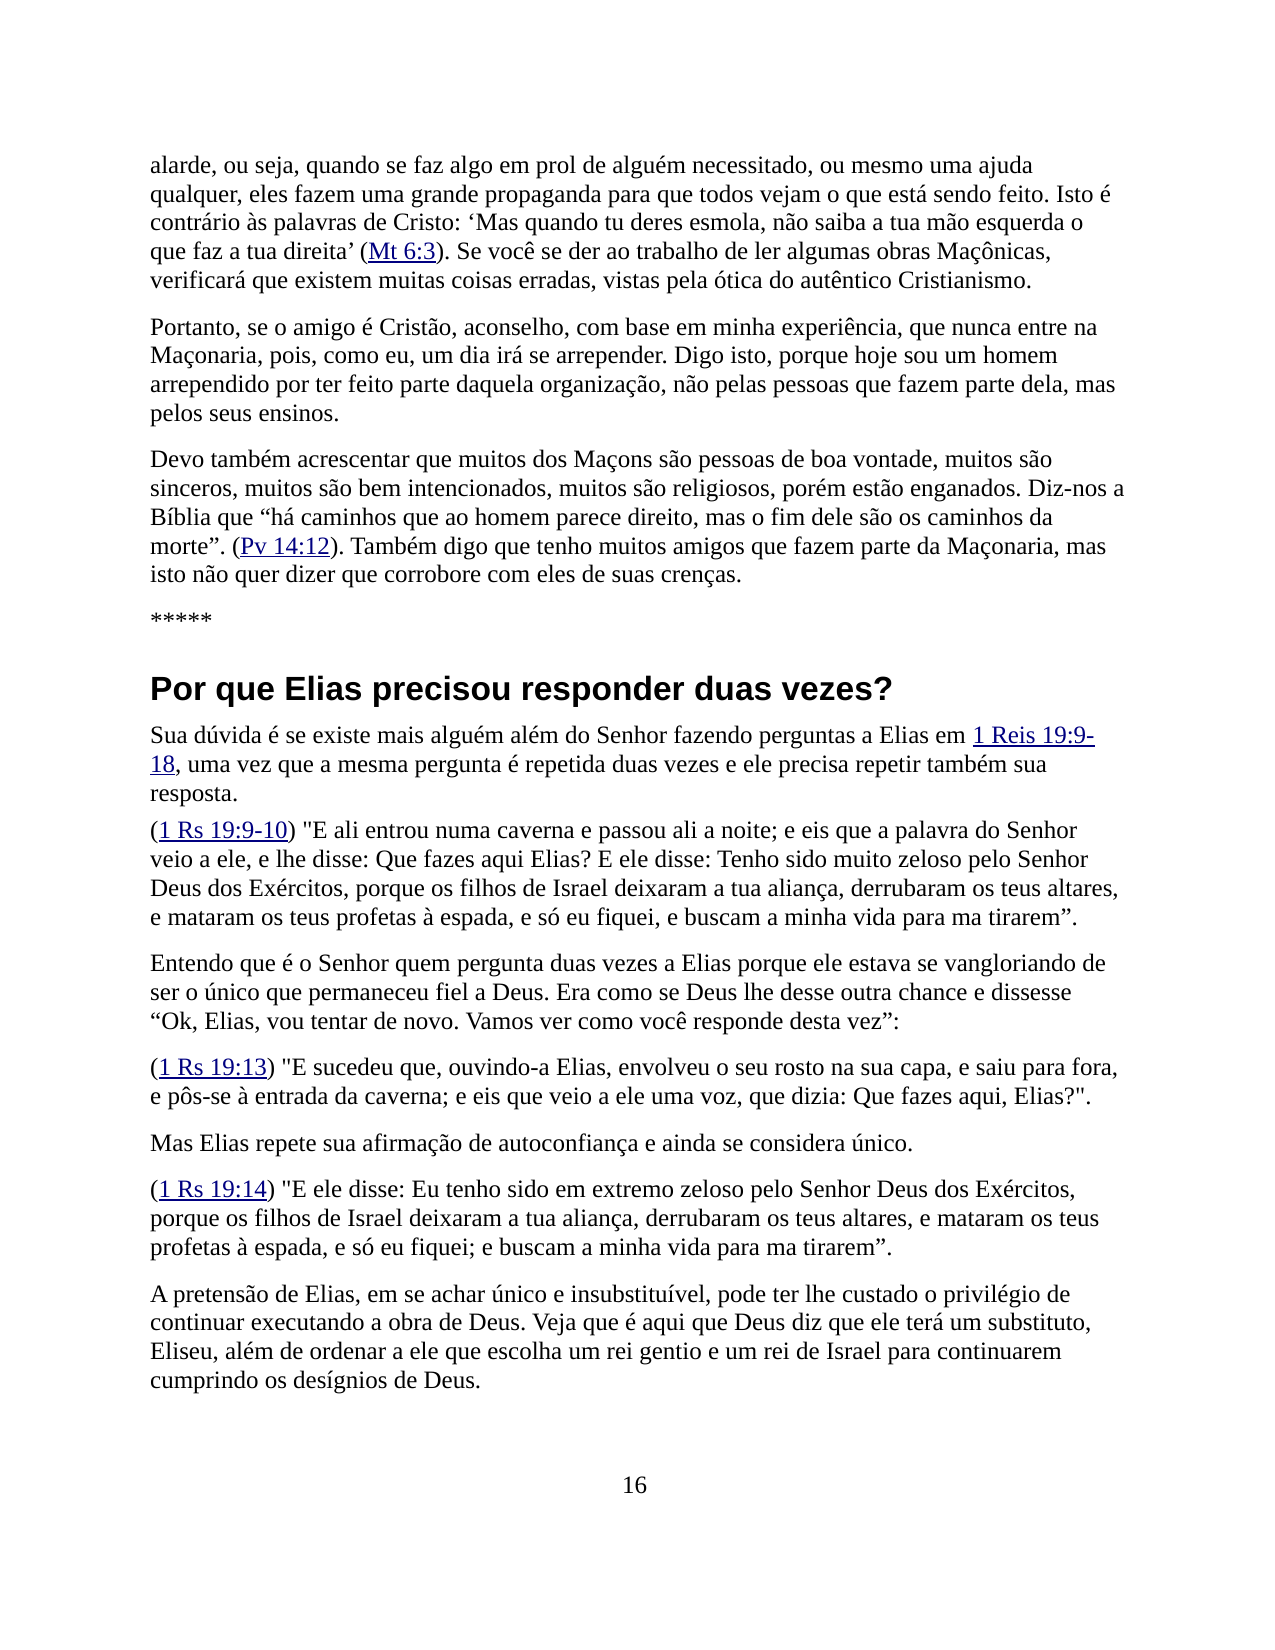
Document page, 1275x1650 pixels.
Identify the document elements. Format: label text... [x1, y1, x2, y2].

text Mas Elias repete sua afirmação de autoconfiança e ainda se considera único. [150, 1128, 1125, 1157]
text A pretensão de Elias, em se achar único e insubstituível, pode ter lhe custado o privilégio de continuar executando a obra de Deus. Veja que é aqui que Deus diz que ele terá um substituto, Eliseu, além de ordenar a ele que escolha um rei gentio e um rei de Israel para continuarem cumprindo os desígnios de Deus. [150, 1279, 1125, 1394]
text ***** [150, 606, 1125, 635]
subtitle Por que Elias precisou responder duas vezes? [150, 669, 1125, 708]
text (1 Rs 19:9-10) "E ali entrou numa caverna e passou ali a noite; e eis que a palavra do Senhor veio a ele, e lhe disse: Que fazes aqui Elias? E ele disse: Tenho sido muito zeloso pelo Senhor Deus dos Exércitos, porque os filhos de Israel deixaram a tua aliança, derrubaram os teus altares, e mataram os teus profetas à espada, e só eu fiquei, e buscam a minha vida para ma tirarem”. [150, 815, 1125, 930]
text (1 Rs 19:13) "E sucedeu que, ouvindo-a Elias, envolveu o seu rosto na sua capa, e saiu para fora, e pôs-se à entrada da caverna; e eis que veio a ele uma voz, que dizia: Que fazes aqui, Elias?". [150, 1052, 1125, 1110]
text alarde, ou seja, quando se faz algo em prol de alguém necessitado, ou mesmo uma ajuda qualquer, eles fazem uma grande propaganda para que todos vejam o que está sendo feito. Isto é contrário às palavras de Cristo: ‘Mas quando tu deres esmola, não saiba a tua mão esquerda o que faz a tua direita’ (Mt 6:3). Se você se der ao trabalho de ler algumas obras Maçônicas, verificará que existem muitas coisas erradas, vistas pela ótica do autêntico Cristianismo. [150, 150, 1125, 294]
text Devo também acrescentar que muitos dos Maçons são pessoas de boa vontade, muitos são sinceros, muitos são bem intencionados, muitos são religiosos, porém estão enganados. Diz-nos a Bíblia que “há caminhos que ao homem parece direito, mas o fim dele são os caminhos da morte”. (Pv 14:12). Também digo que tenho muitos amigos que fazem parte da Maçonaria, mas isto não quer dizer que corrobore com eles de suas crenças. [150, 444, 1125, 588]
text Entendo que é o Senhor quem pergunta duas vezes a Elias porque ele estava se vangloriando de ser o único que permaneceu fiel a Deus. Era como se Deus lhe desse outra chance e dissesse “Ok, Elias, vou tentar de novo. Vamos ver como você responde desta vez”: [150, 948, 1125, 1034]
text (1 Rs 19:14) "E ele disse: Eu tenho sido em extremo zeloso pelo Senhor Deus dos Exércitos, porque os filhos de Israel deixaram a tua aliança, derrubaram os teus altares, e mataram os teus profetas à espada, e só eu fiquei; e buscam a minha vida para ma tirarem”. [150, 1174, 1125, 1261]
text Sua dúvida é se existe mais alguém além do Senhor fazendo perguntas a Elias em 1 Reis 19:9-18, uma vez que a mesma pergunta é repetida duas vezes e ele precisa repetir também sua resposta. [150, 720, 1125, 806]
text Portanto, se o amigo é Cristão, aconselho, com base em minha experiência, que nunca entre na Maçonaria, pois, como eu, um dia irá se arrepender. Digo isto, porque hoje sou um homem arrependido por ter feito parte daquela organização, não pelas pessoas que fazem parte dela, mas pelos seus ensinos. [150, 312, 1125, 427]
